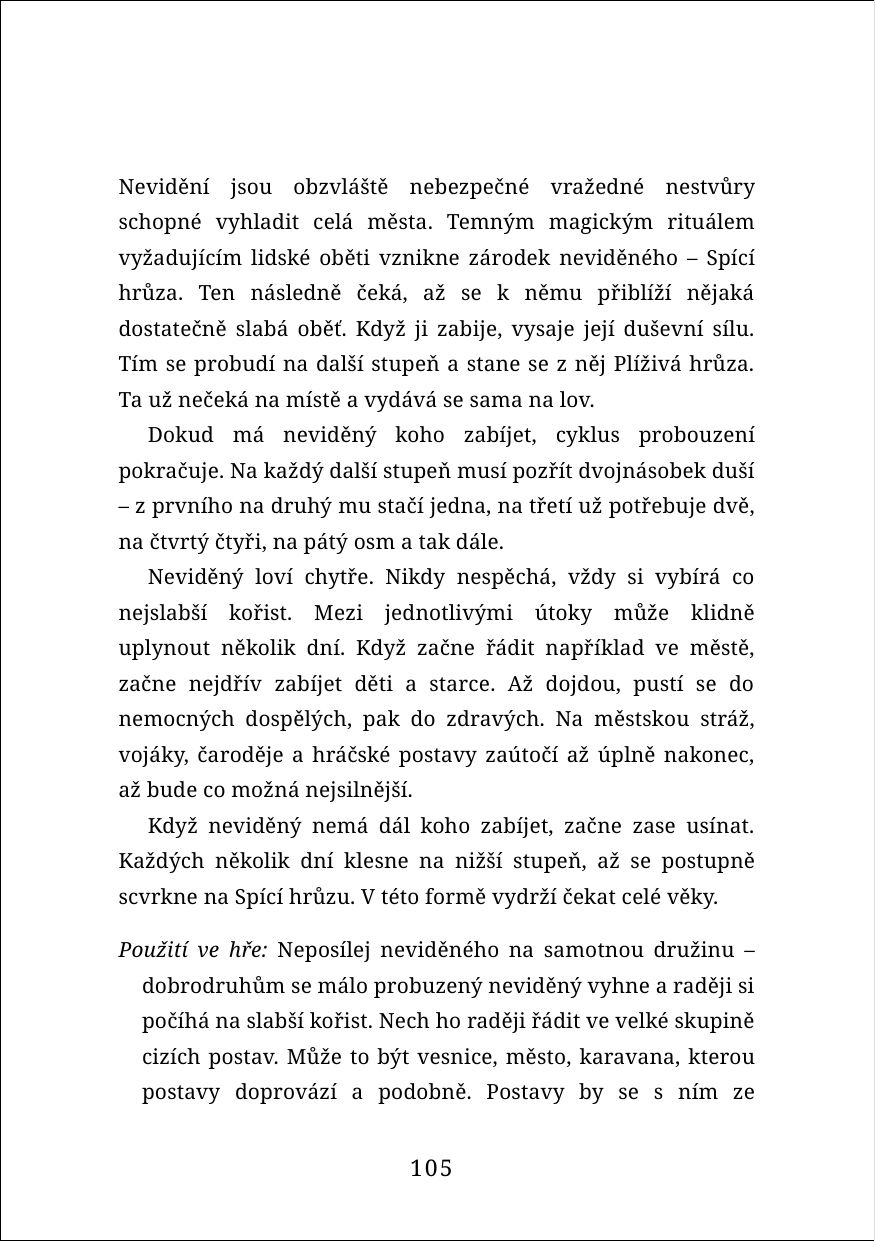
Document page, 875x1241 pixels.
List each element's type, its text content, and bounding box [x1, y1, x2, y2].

text Použití ve hře: Neposílej neviděného na samotnou družinu – dobrodruhům se málo probuzený neviděný vyhne a raději si počíhá na slabší kořist. Nech ho raději řádit ve velké skupině cizích postav. Může to být vesnice, město, karavana, kterou postavy doprovází a podobně. Postavy by se s ním ze [118, 935, 756, 1106]
text Nevidění jsou obzvláště nebezpečné vražedné nestvůry schopné vyhladit celá města. Temným magickým rituálem vyžadujícím lidské oběti vznikne zárodek neviděného – Spící hrůza. Ten následně čeká, až se k němu přiblíží nějaká dostatečně slabá oběť. Když ji zabije, vysaje její duševní sílu. Tím se probudí na další stupeň a stane se z něj Plíživá hrůza. Ta už nečeká na místě a vydává se sama na lov. Dokud má neviděný koho zabíjet, cyklus probouzení pokračuje. Na každý další stupeň musí pozřít dvojnásobek duší – z prvního na druhý mu stačí jedna, na třetí už potřebuje dvě, na čtvrtý čtyři, na pátý osm a tak dále. Neviděný loví chytře. Nikdy nespěchá, vždy si vybírá co nejslabší kořist. Mezi jednotlivými útoky může klidně uplynout několik dní. Když začne řádit například ve městě, začne nejdřív zabíjet děti a starce. Až dojdou, pustí se do nemocných dospělých, pak do zdravých. Na městskou stráž, vojáky, čaroděje a hráčské postavy zaútočí až úplně nakonec, až bude co možná nejsilnější. Když neviděný nemá dál koho zabíjet, začne zase usínat. Každých několik dní klesne na nižší stupeň, až se postupně scvrkne na Spící hrůzu. V této formě vydrží čekat celé věky. [118, 172, 756, 911]
